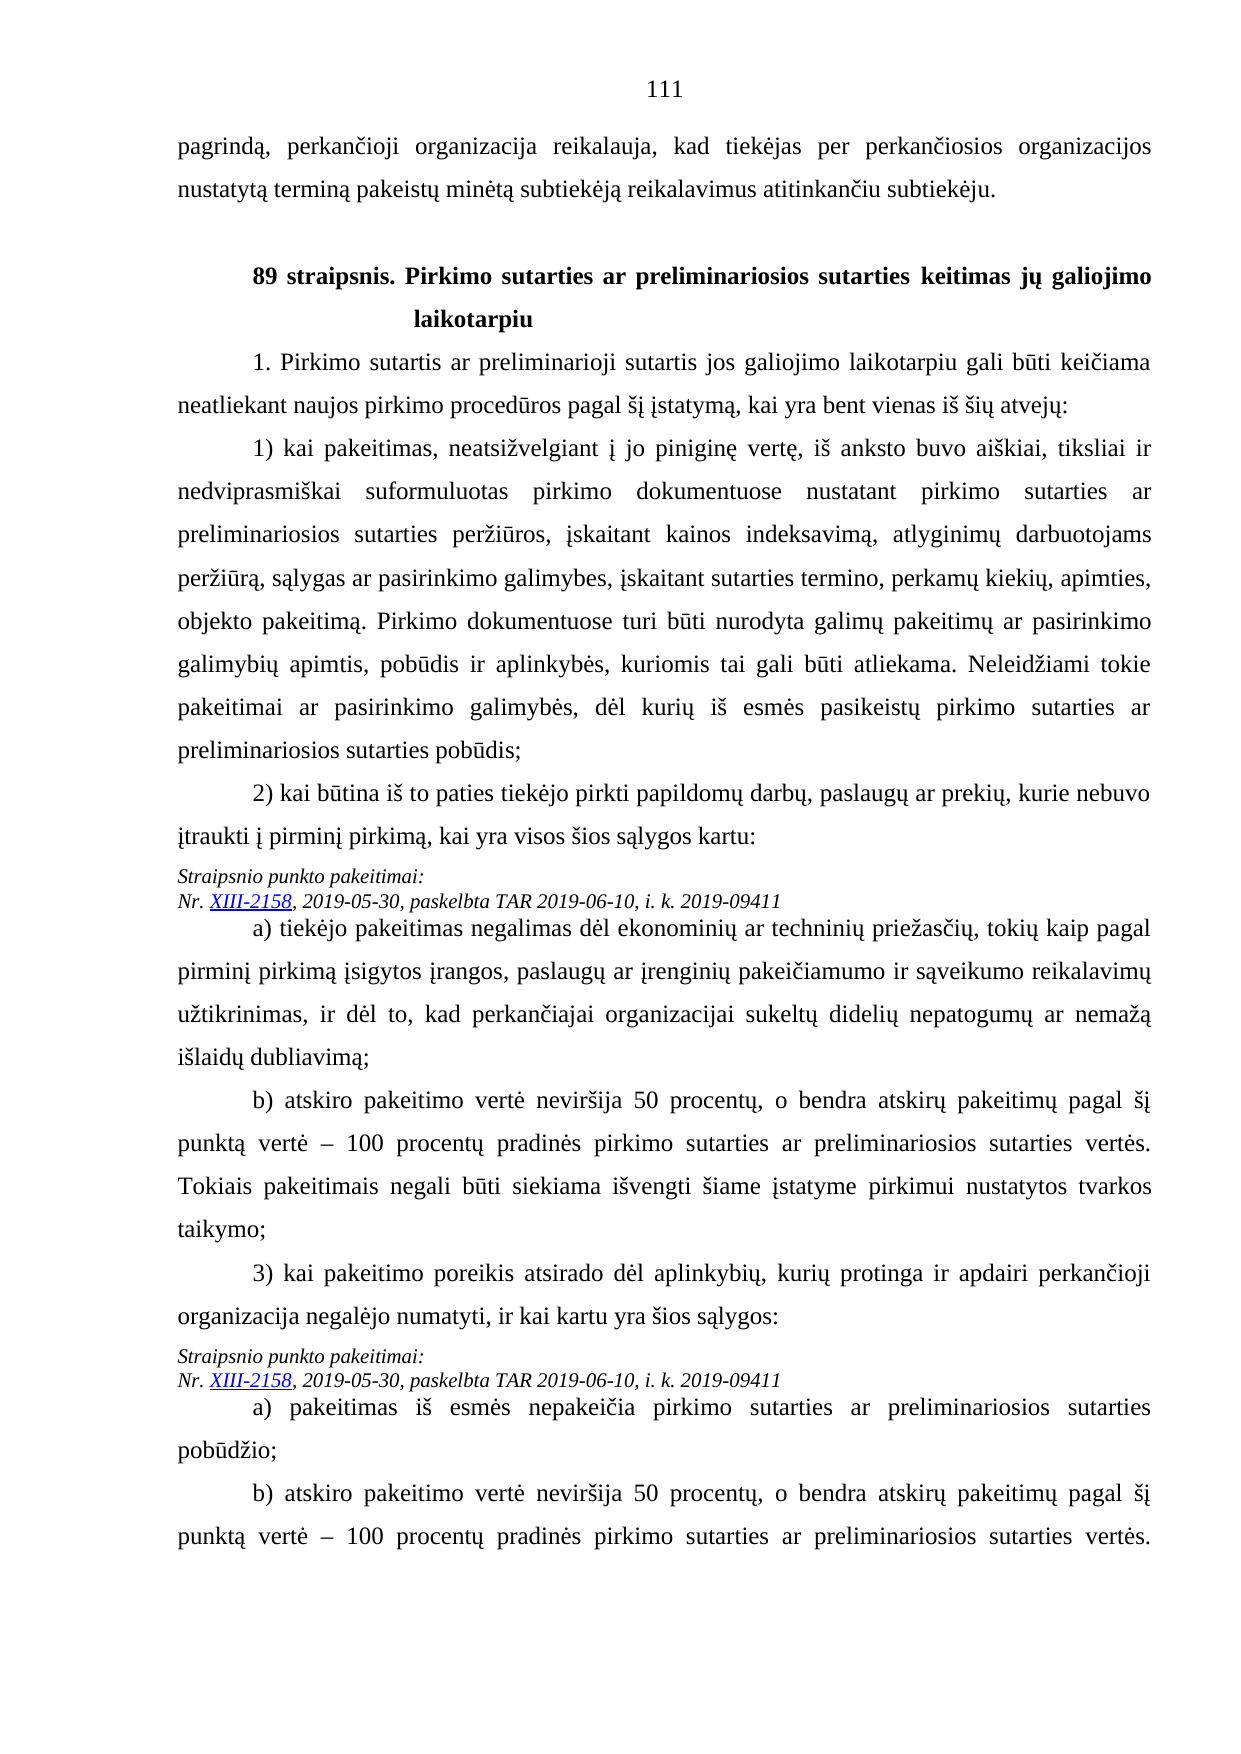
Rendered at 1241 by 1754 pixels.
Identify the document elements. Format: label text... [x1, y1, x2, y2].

text 1. Pirkimo sutartis ar preliminarioji sutartis jos galiojimo laikotarpiu gali būti keičiama neatliekant naujos pirkimo procedūros pagal šį įstatymą, kai yra bent vienas iš šių atvejų: [177, 347, 1152, 419]
text a) pakeitimas iš esmės nepakeičia pirkimo sutarties ar preliminariosios sutarties pobūdžio; [177, 1392, 1152, 1464]
text 1) kai pakeitimas, neatsižvelgiant į jo piniginę vertę, iš anksto buvo aiškiai, tiksliai ir nedviprasmiškai suformuluotas pirkimo dokumentuose nustatant pirkimo sutarties ar preliminariosios sutarties peržiūros, įskaitant kainos indeksavimą, atlyginimų darbuotojams peržiūrą, sąlygas ar pasirinkimo galimybes, įskaitant sutarties termino, perkamų kiekių, apimties, objekto pakeitimą. Pirkimo dokumentuose turi būti nurodyta galimų pakeitimų ar pasirinkimo galimybių apimtis, pobūdis ir aplinkybės, kuriomis tai gali būti atliekama. Neleidžiami tokie pakeitimai ar pasirinkimo galimybės, dėl kurių iš esmės pasikeistų pirkimo sutarties ar preliminariosios sutarties pobūdis; [177, 433, 1152, 764]
text a) tiekėjo pakeitimas negalimas dėl ekonominių ar techninių priežasčių, tokių kaip pagal pirminį pirkimą įsigytos įrangos, paslaugų ar įrenginių pakeičiamumo ir sąveikumo reikalavimų užtikrinimas, ir dėl to, kad perkančiajai organizacijai sukeltų didelių nepatogumų ar nemažą išlaidų dubliavimą; [177, 913, 1152, 1071]
text pagrindą, perkančioji organizacija reikalauja, kad tiekėjas per perkančiosios organizacijos nustatytą terminą pakeistų minėtą subtiekėją reikalavimus atitinkančiu subtiekėju. [177, 131, 1152, 203]
text Straipsnio punkto pakeitimai: [177, 1344, 1152, 1368]
text b) atskiro pakeitimo vertė neviršija 50 procentų, o bendra atskirų pakeitimų pagal šį punktą vertė – 100 procentų pradinės pirkimo sutarties ar preliminariosios sutarties vertės. Tokiais pakeitimais negali būti siekiama išvengti šiame įstatyme pirkimui nustatytos tvarkos taikymo; [177, 1085, 1152, 1243]
text 3) kai pakeitimo poreikis atsirado dėl aplinkybių, kurių protinga ir apdairi perkančioji organizacija negalėjo numatyti, ir kai kartu yra šios sąlygos: [177, 1258, 1152, 1329]
text Nr. XIII-2158, 2019-05-30, paskelbta TAR 2019-06-10, i. k. 2019-09411 [177, 888, 1152, 913]
text 89 straipsnis. Pirkimo sutarties ar preliminariosios sutarties keitimas jų galiojimo laikotarpiu [252, 261, 1152, 333]
text b) atskiro pakeitimo vertė neviršija 50 procentų, o bendra atskirų pakeitimų pagal šį punktą vertė – 100 procentų pradinės pirkimo sutarties ar preliminariosios sutarties vertės. [177, 1478, 1152, 1550]
text Straipsnio punkto pakeitimai: [177, 864, 1152, 888]
text 2) kai būtina iš to paties tiekėjo pirkti papildomų darbų, paslaugų ar prekių, kurie nebuvo įtraukti į pirminį pirkimą, kai yra visos šios sąlygos kartu: [177, 778, 1152, 850]
text Nr. XIII-2158, 2019-05-30, paskelbta TAR 2019-06-10, i. k. 2019-09411 [177, 1368, 1152, 1392]
